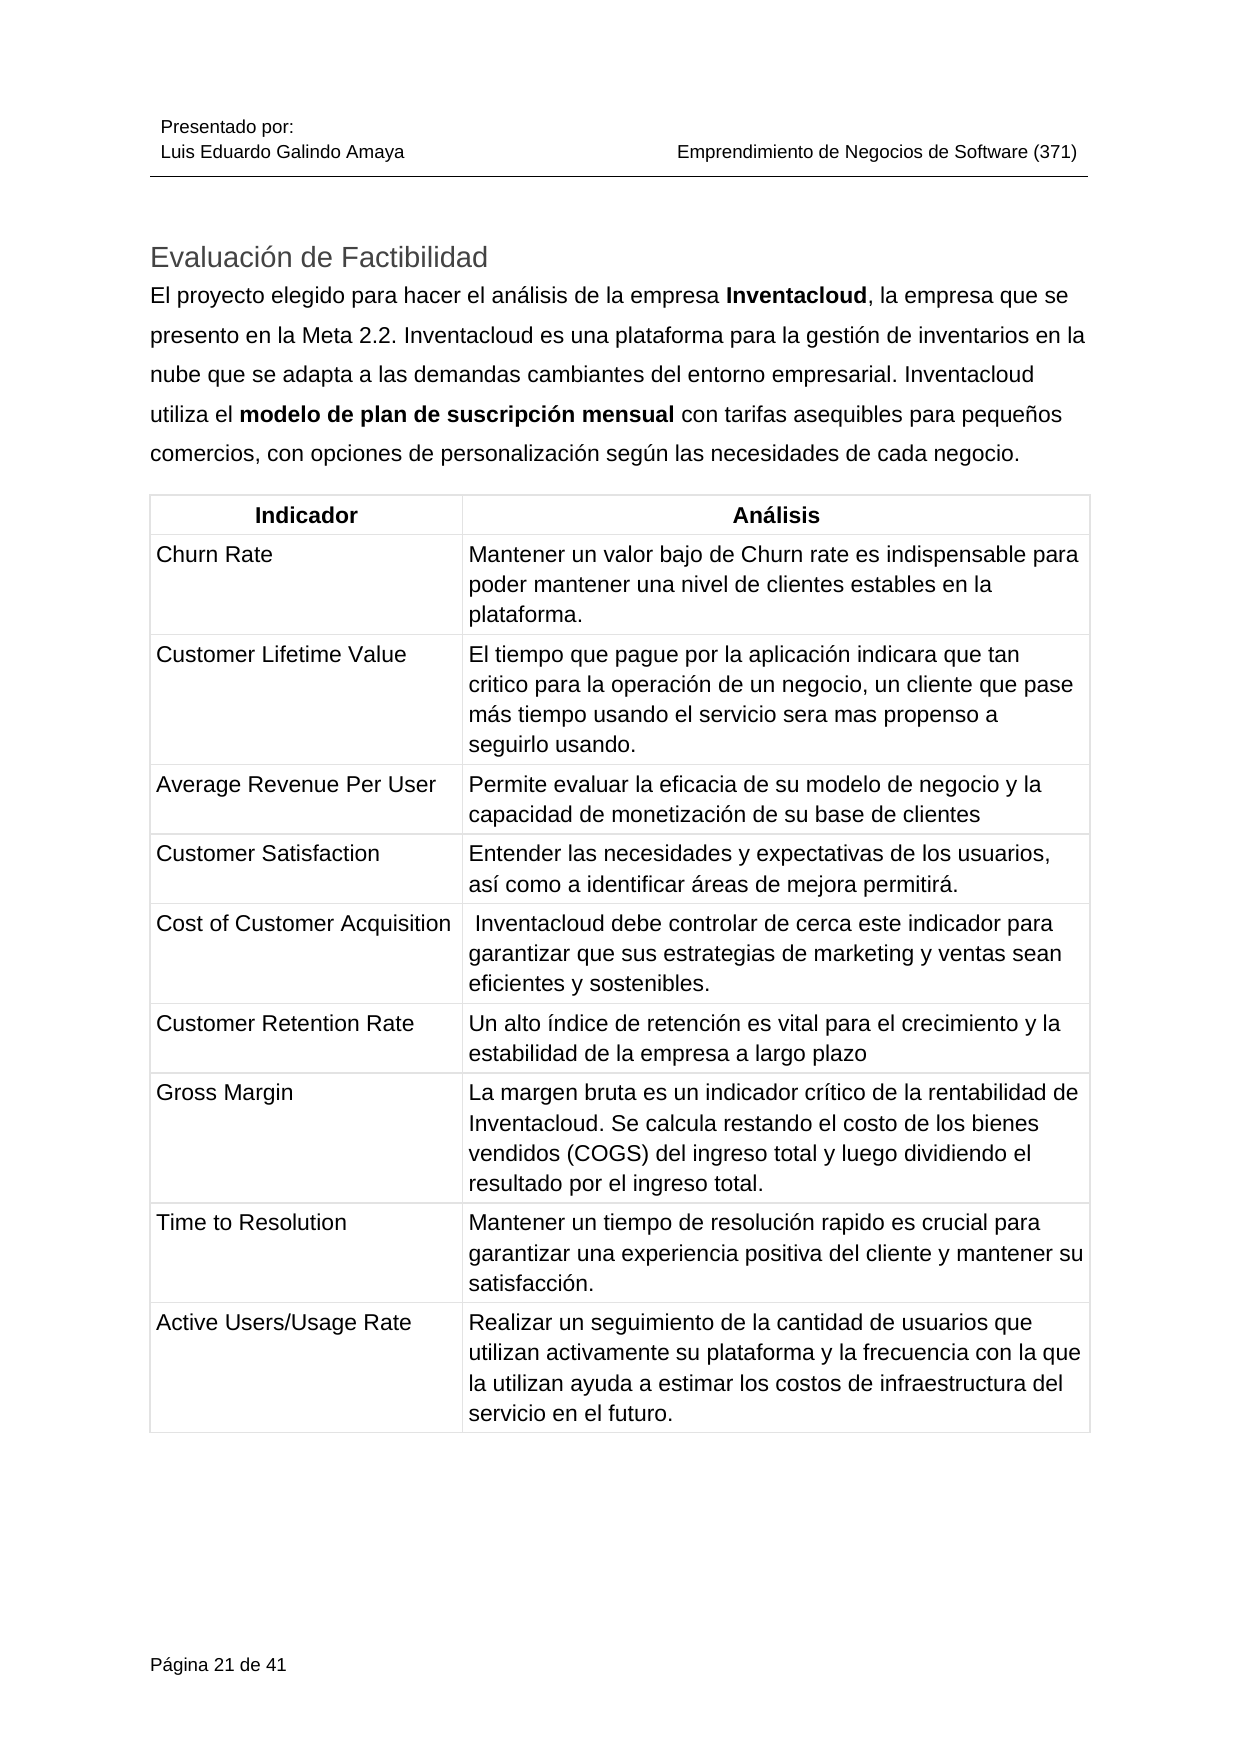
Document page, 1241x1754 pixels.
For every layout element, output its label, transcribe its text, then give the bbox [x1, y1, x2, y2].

text El proyecto elegido para hacer el análisis de la empresa Inventacloud, la empresa que se presento en la Meta 2.2. Inventacloud es una plataforma para la gestión de inventarios en la nube que se adapta a las demandas cambiantes del entorno empresarial. Inventacloud utiliza el modelo de plan de suscripción mensual con tarifas asequibles para pequeños comercios, con opciones de personalización según las necesidades de cada negocio. [150, 282, 1090, 466]
table_cell Entender las necesidades y expectativas de los usuarios, así como a identificar áreas de mejora permitirá. [463, 835, 1089, 903]
table_cell Customer Satisfaction [151, 835, 462, 903]
table_cell Permite evaluar la eficacia de su modelo de negocio y la capacidad de monetización de su base de clientes [463, 765, 1089, 833]
table_cell El tiempo que pague por la aplicación indicara que tan critico para la operación de un negocio, un cliente que pase más tiempo usando el servicio sera mas propenso a seguirlo usando. [463, 635, 1089, 763]
table_header Análisis [463, 496, 1089, 534]
table_cell Average Revenue Per User [151, 765, 462, 833]
table_cell La margen bruta es un indicador crítico de la rentabilidad de Inventacloud. Se calcula restando el costo de los bienes vendidos (COGS) del ingreso total y luego dividiendo el resultado por el ingreso total. [463, 1074, 1089, 1202]
table_cell Churn Rate [151, 535, 462, 633]
table_cell Un alto índice de retención es vital para el crecimiento y la estabilidad de la empresa a largo plazo [463, 1004, 1089, 1072]
table_cell Active Users/Usage Rate [151, 1303, 462, 1432]
table_cell Gross Margin [151, 1074, 462, 1202]
table_cell Time to Resolution [151, 1204, 462, 1302]
table_cell Inventacloud debe controlar de cerca este indicador para garantizar que sus estrategias de marketing y ventas sean eficientes y sostenibles. [463, 904, 1089, 1002]
table_cell Mantener un tiempo de resolución rapido es crucial para garantizar una experiencia positiva del cliente y mantener su satisfacción. [463, 1204, 1089, 1302]
subtitle Evaluación de Factibilidad [150, 240, 1090, 274]
table_cell Mantener un valor bajo de Churn rate es indispensable para poder mantener una nivel de clientes estables en la plataforma. [463, 535, 1089, 633]
table_cell Realizar un seguimiento de la cantidad de usuarios que utilizan activamente su plataforma y la frecuencia con la que la utilizan ayuda a estimar los costos de infraestructura del servicio en el futuro. [463, 1303, 1089, 1432]
table_cell Cost of Customer Acquisition [151, 904, 462, 1002]
table_cell Customer Retention Rate [151, 1004, 462, 1072]
table_header Indicador [151, 496, 462, 534]
table_cell Customer Lifetime Value [151, 635, 462, 763]
